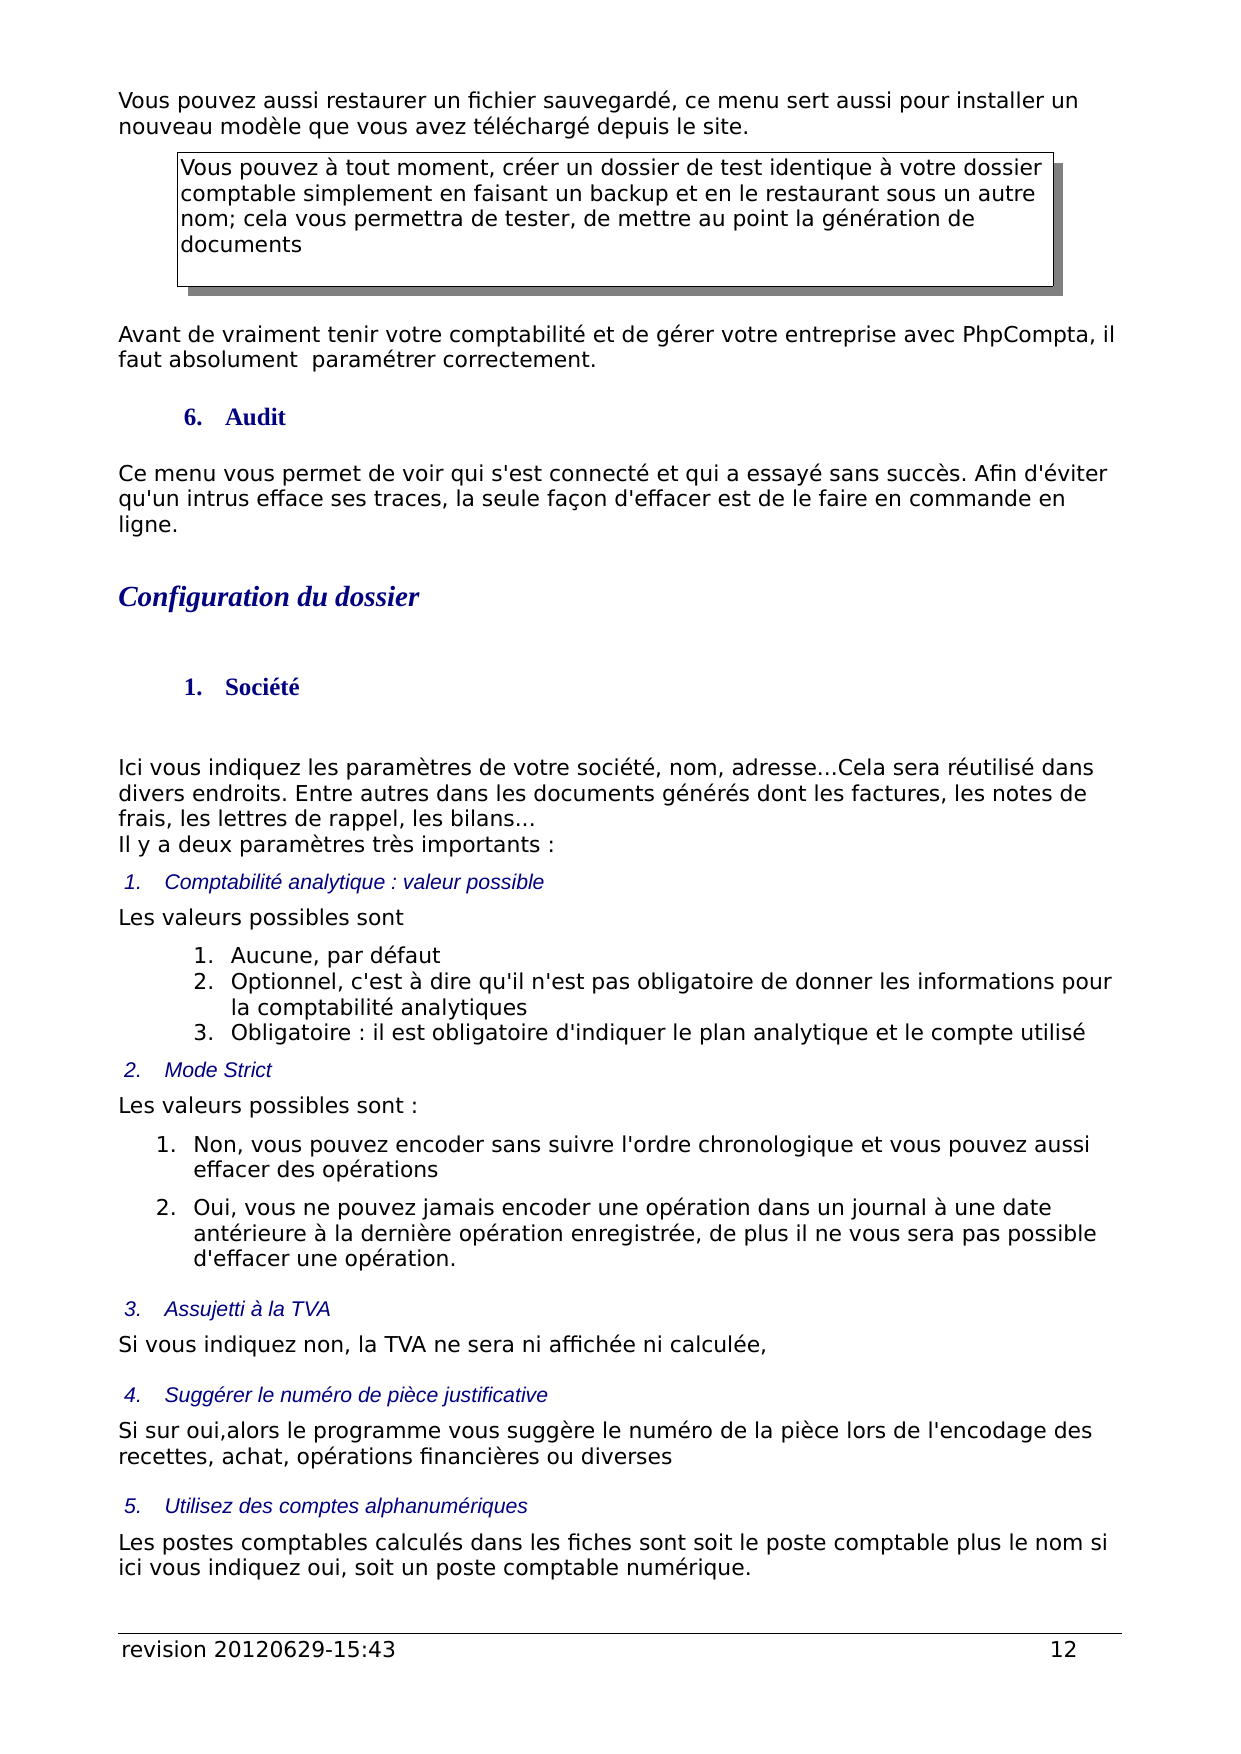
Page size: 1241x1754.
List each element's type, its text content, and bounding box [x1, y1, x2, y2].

list Obligatoire : il est obligatoire d'indiquer le plan analytique et le compte utilisé [193, 1020, 1122, 1046]
list Non, vous pouvez encoder sans suivre l'ordre chronologique et vous pouvez aussi effacer des opérations [156, 1132, 1122, 1183]
subtitle Utilisez des comptes alphanumériques [118, 1494, 1122, 1518]
list Aucune, par défaut [193, 943, 1122, 969]
list Optionnel, c'est à dire qu'il n'est pas obligatoire de donner les informations pour la comptabilité analytiques [193, 969, 1122, 1020]
subtitle Mode Strict [118, 1057, 1122, 1082]
text Ici vous indiquez les paramètres de votre société, nom, adresse...Cela sera réutilisé dans divers endroits. Entre autres dans les documents générés dont les factures, les notes de frais, les lettres de rappel, les bilans... [118, 755, 1122, 832]
text Vous pouvez à tout moment, créer un dossier de test identique à votre dossier comptable simplement en faisant un backup et en le restaurant sous un autre nom; cela vous permettra de tester, de mettre au point la génération de [178, 153, 1052, 229]
text Les postes comptables calculés dans les fiches sont soit le poste comptable plus le nom si ici vous indiquez oui, soit un poste comptable numérique. [118, 1530, 1122, 1581]
subtitle Audit [177, 402, 1122, 431]
text Avant de vraiment tenir votre comptabilité et de gérer votre entreprise avec PhpCompta, il faut absolument paramétrer correctement. [118, 322, 1122, 373]
text Les valeurs possibles sont [118, 906, 1122, 931]
subtitle Configuration du dossier [118, 579, 1122, 613]
list Oui, vous ne pouvez jamais encoder une opération dans un journal à une date antérieure à la dernière opération enregistrée, de plus il ne vous sera pas possible d'effacer une opération. [156, 1195, 1122, 1272]
subtitle Comptabilité analytique : valeur possible [118, 869, 1122, 894]
subtitle Assujetti à la TVA [118, 1296, 1122, 1321]
text Les valeurs possibles sont : [118, 1094, 1122, 1119]
text documents [178, 229, 1052, 257]
text Vous pouvez aussi restaurer un fichier sauvegardé, ce menu sert aussi pour installer un nouveau modèle que vous avez téléchargé depuis le site. [118, 88, 1122, 139]
subtitle Société [177, 672, 1122, 700]
text Il y a deux paramètres très importants : [118, 832, 1122, 857]
text Si sur oui,alors le programme vous suggère le numéro de la pièce lors de l'encodage des recettes, achat, opérations financières ou diverses [118, 1418, 1122, 1469]
text Si vous indiquez non, la TVA ne sera ni affichée ni calculée, [118, 1332, 1122, 1358]
subtitle Suggérer le numéro de pièce justificative [118, 1382, 1122, 1407]
text Ce menu vous permet de voir qui s'est connecté et qui a essayé sans succès. Afin d'éviter qu'un intrus efface ses traces, la seule façon d'effacer est de le faire en commande en ligne. [118, 461, 1122, 537]
